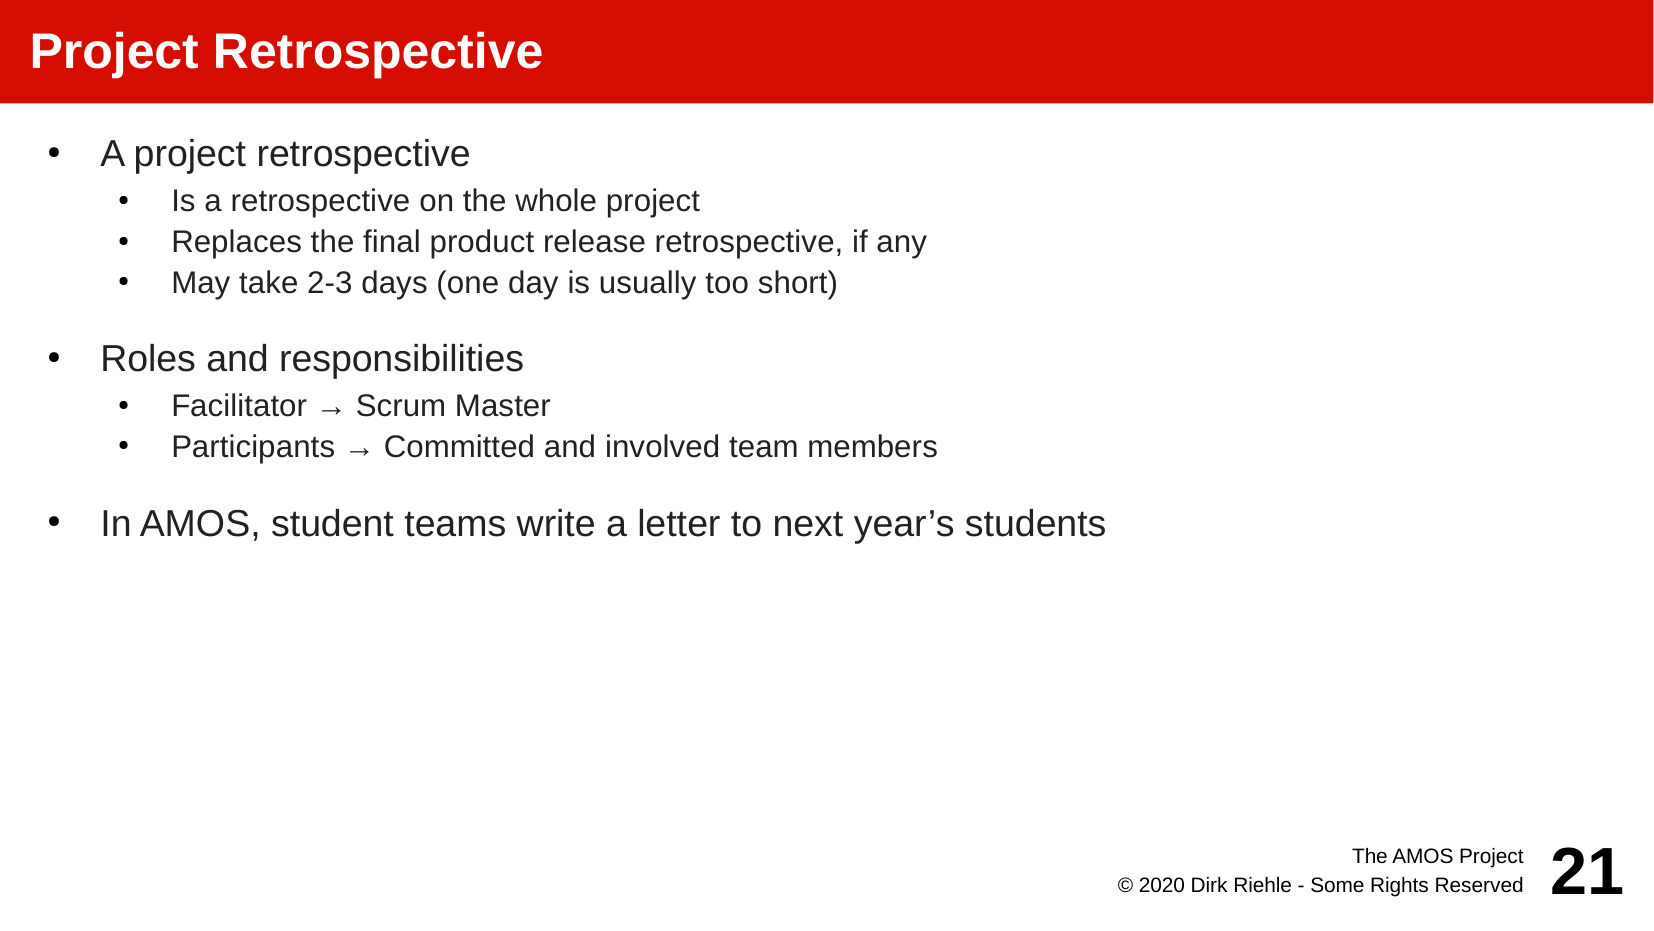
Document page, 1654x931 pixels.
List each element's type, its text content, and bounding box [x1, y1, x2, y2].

list A project retrospective Is a retrospective on the whole project Replaces the final product release retrospective, if any May take 2-3 days (one day is usually too short) Roles and responsibilities Facilitator → Scrum Master Participants → Committed and involved team members In AMOS, student teams write a letter to next year’s students [29, 132, 1625, 813]
title Project Retrospective [0, 0, 1654, 104]
